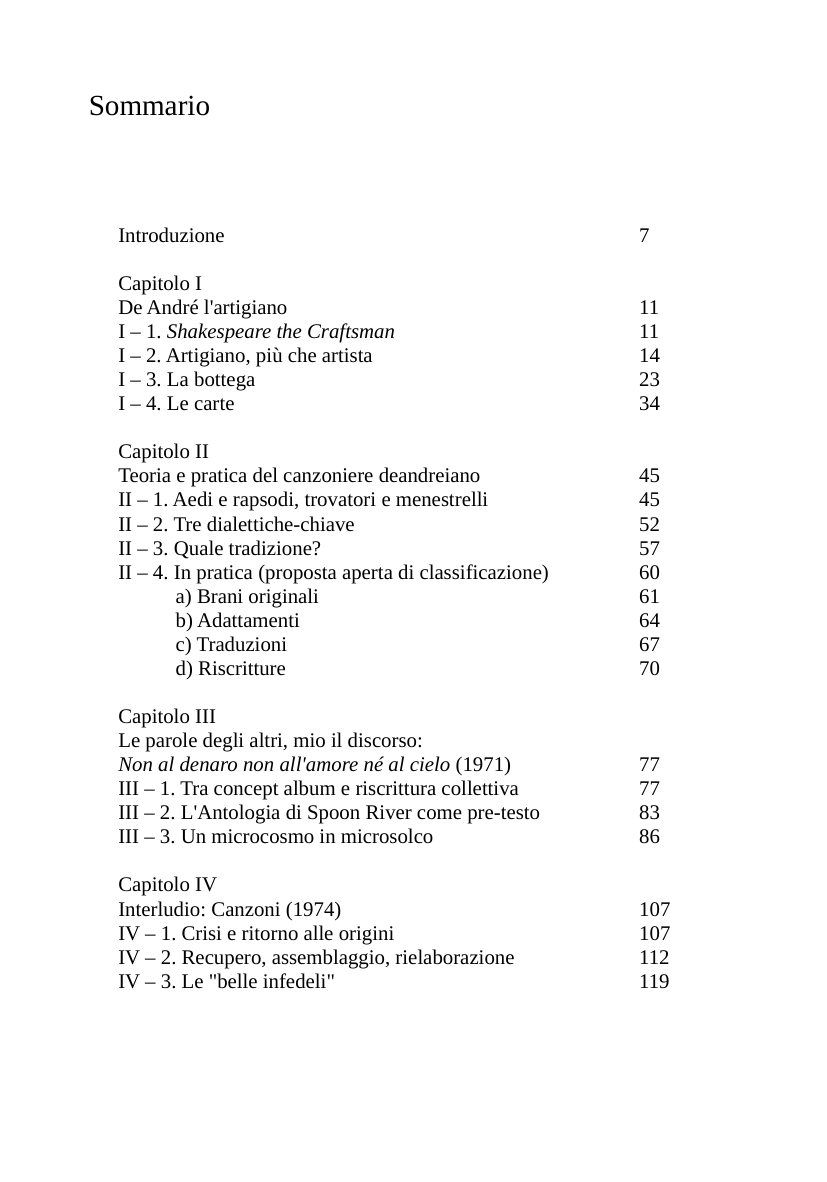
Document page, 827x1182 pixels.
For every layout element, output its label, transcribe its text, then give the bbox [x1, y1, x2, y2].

text I – 2. Artigiano, più che artista 14 [118, 343, 738, 367]
text IV – 1. Crisi e ritorno alle origini 107 [118, 921, 738, 944]
text II – 2. Tre dialettiche-chiave 52 [118, 511, 738, 536]
text I – 1. Shakespeare the Craftsman 11 [118, 319, 738, 343]
text II – 3. Quale tradizione? 57 [118, 536, 738, 559]
text I – 4. Le carte 34 [118, 391, 738, 415]
text III – 1. Tra concept album e riscrittura collettiva 77 [118, 776, 738, 800]
text Capitolo I [118, 271, 738, 295]
text Sommario [88, 88, 738, 122]
text II – 1. Aedi e rapsodi, trovatori e menestrelli 45 [118, 487, 738, 511]
text d) Riscritture 70 [118, 656, 738, 680]
text Non al denaro non all'amore né al cielo (1971) 77 [118, 752, 738, 776]
text Introduzione 7 [118, 223, 738, 247]
text a) Brani originali 61 [118, 584, 738, 608]
text Capitolo II [118, 439, 738, 463]
text III – 2. L'Antologia di Spoon River come pre-testo 83 [118, 800, 738, 824]
text Capitolo IV [118, 872, 738, 896]
text IV – 2. Recupero, assemblaggio, rielaborazione 112 [118, 944, 738, 969]
text Teoria e pratica del canzoniere deandreiano 45 [118, 463, 738, 487]
text IV – 3. Le "belle infedeli" 119 [118, 969, 738, 993]
text Capitolo III [118, 704, 738, 728]
text Interludio: Canzoni (1974) 107 [118, 896, 738, 921]
text b) Adattamenti 64 [118, 608, 738, 632]
text II – 4. In pratica (proposta aperta di classificazione) 60 [118, 559, 738, 584]
text De André l'artigiano 11 [118, 295, 738, 319]
text Le parole degli altri, mio il discorso: [118, 728, 738, 752]
text c) Traduzioni 67 [118, 632, 738, 656]
text I – 3. La bottega 23 [118, 367, 738, 391]
text III – 3. Un microcosmo in microsolco 86 [118, 824, 738, 848]
